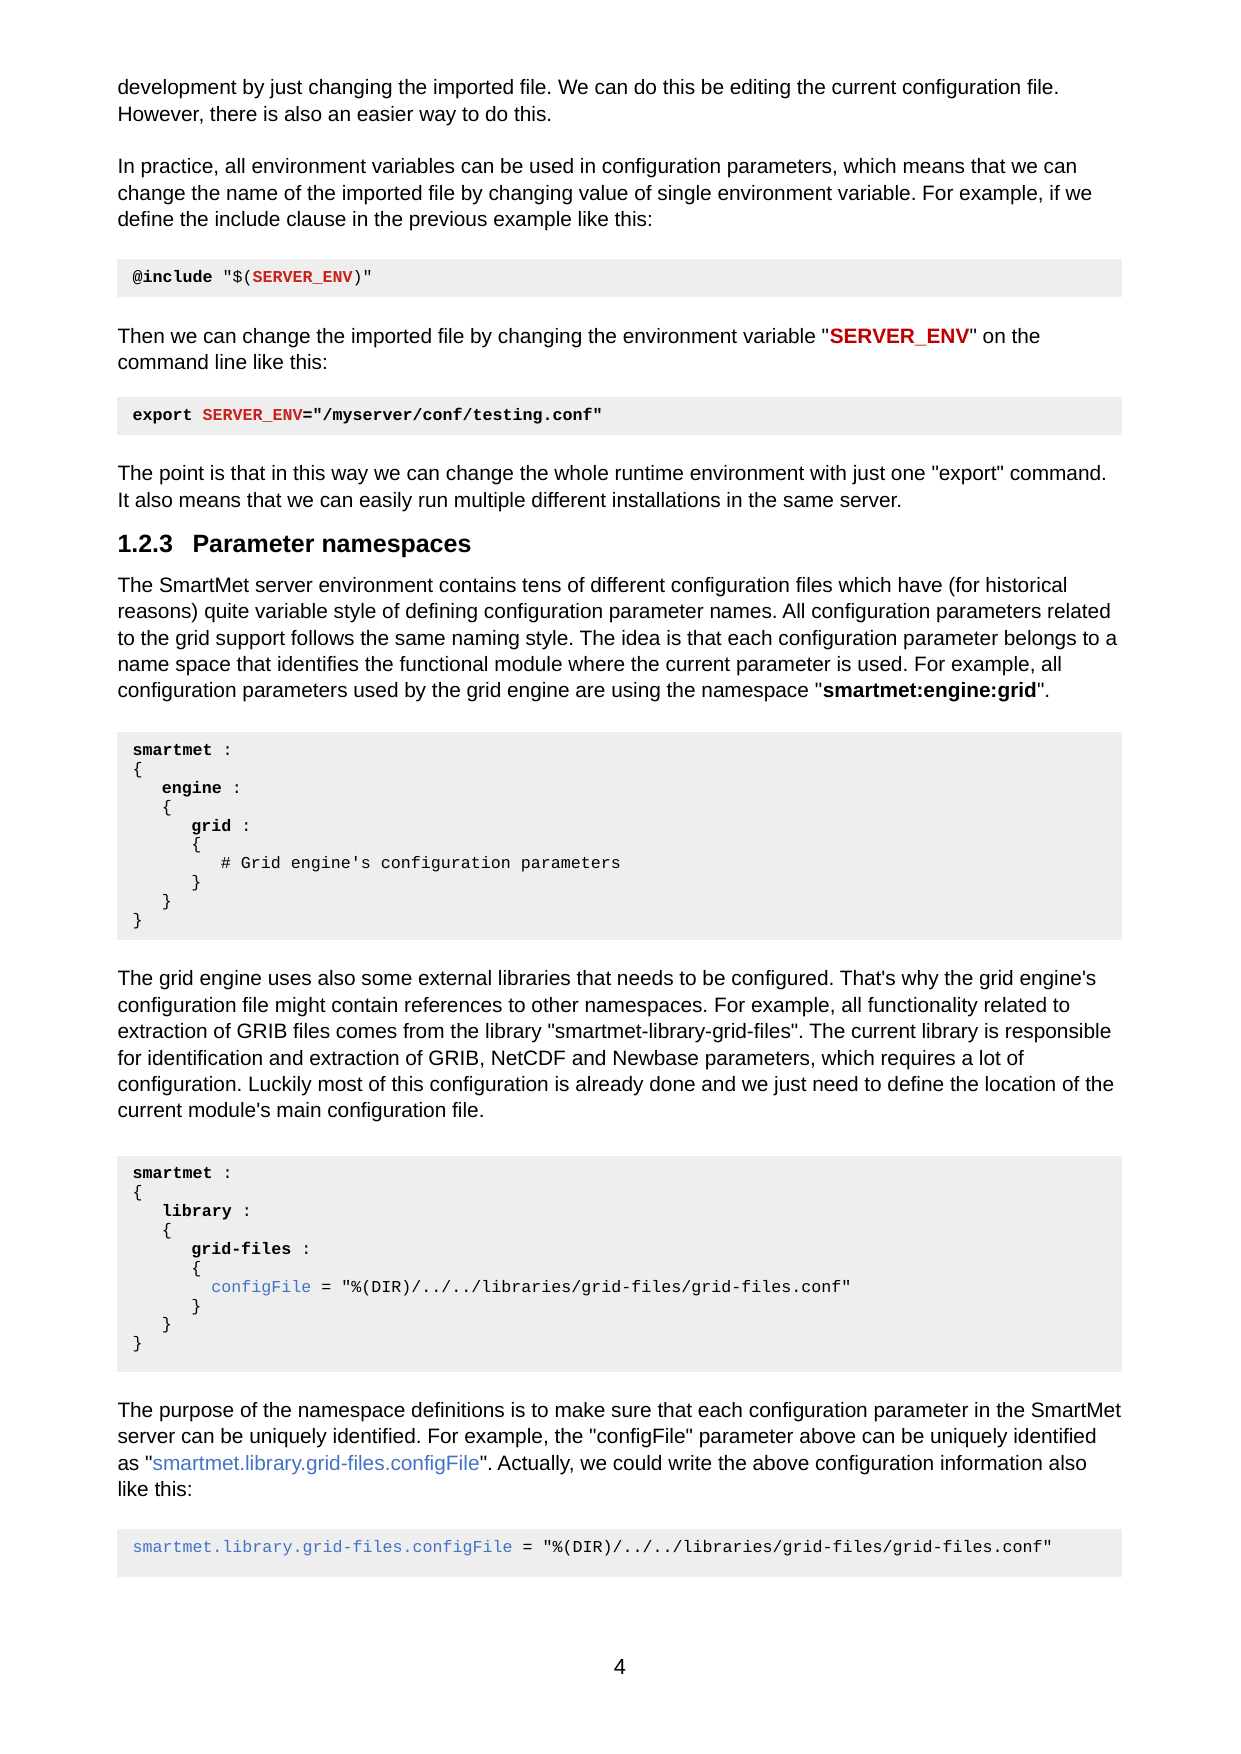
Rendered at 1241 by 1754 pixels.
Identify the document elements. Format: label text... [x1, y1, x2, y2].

text } [117, 1335, 1122, 1354]
text { [117, 798, 1122, 817]
text @include "$(SERVER_ENV)" [117, 269, 1122, 288]
text library : [117, 1203, 1122, 1222]
text engine : [117, 779, 1122, 798]
text The grid engine uses also some external libraries that needs to be configured. That's why the grid engine's configuration file might contain references to other namespaces. For example, all functionality related to extraction of GRIB files comes from the library "smartmet-library-grid-files". The current library is responsible for identification and extraction of GRIB, NetCDF and Newbase parameters, which requires a lot of configuration. Luckily most of this configuration is already done and we just need to define the location of the current module's main configuration file. [117, 966, 1122, 1122]
text export SERVER_ENV="/myserver/conf/testing.conf" [117, 407, 1122, 425]
text configFile = "%(DIR)/../../libraries/grid-files/grid-files.conf" [117, 1278, 1122, 1297]
text # Grid engine's configuration parameters [117, 855, 1122, 874]
text { [117, 1259, 1122, 1278]
text In practice, all environment variables can be used in configuration parameters, which means that we can change the name of the imported file by changing value of single environment variable. For example, if we define the include clause in the previous example like this: [117, 154, 1122, 231]
text The point is that in this way we can change the whole runtime environment with just one "export" command. It also means that we can easily run multiple different installations in the same server. [117, 461, 1122, 512]
text The SmartMet server environment contains tens of different configuration files which have (for historical reasons) quite variable style of defining configuration parameter names. All configuration parameters related to the grid support follows the same naming style. The idea is that each configuration parameter belongs to a name space that identifies the functional module where the current parameter is used. For example, all configuration parameters used by the grid engine are using the namespace "smartmet:engine:grid". [117, 573, 1122, 702]
text } [117, 892, 1122, 911]
text The purpose of the namespace definitions is to make sure that each configuration parameter in the SmartMet server can be uniquely identified. For example, the "configFile" parameter above can be uniquely identified as "smartmet.library.grid-files.configFile". Actually, we could write the above configuration information also like this: [117, 1398, 1122, 1501]
text smartmet : [117, 1165, 1122, 1184]
text smartmet.library.grid-files.configFile = "%(DIR)/../../libraries/grid-files/grid-files.conf" [117, 1539, 1122, 1558]
text } [117, 874, 1122, 892]
text Then we can change the imported file by changing the environment variable "SERVER_ENV" on the command line like this: [117, 324, 1122, 374]
text grid : [117, 817, 1122, 836]
text grid-files : [117, 1241, 1122, 1259]
text { [117, 761, 1122, 779]
text smartmet : [117, 742, 1122, 761]
text { [117, 1222, 1122, 1241]
text { [117, 836, 1122, 855]
text { [117, 1184, 1122, 1203]
subtitle Parameter namespaces [117, 529, 1122, 558]
text } [117, 1297, 1122, 1316]
text } [117, 1316, 1122, 1335]
text development by just changing the imported file. We can do this be editing the current configuration file. However, there is also an easier way to do this. [117, 75, 1122, 125]
text } [117, 911, 1122, 930]
